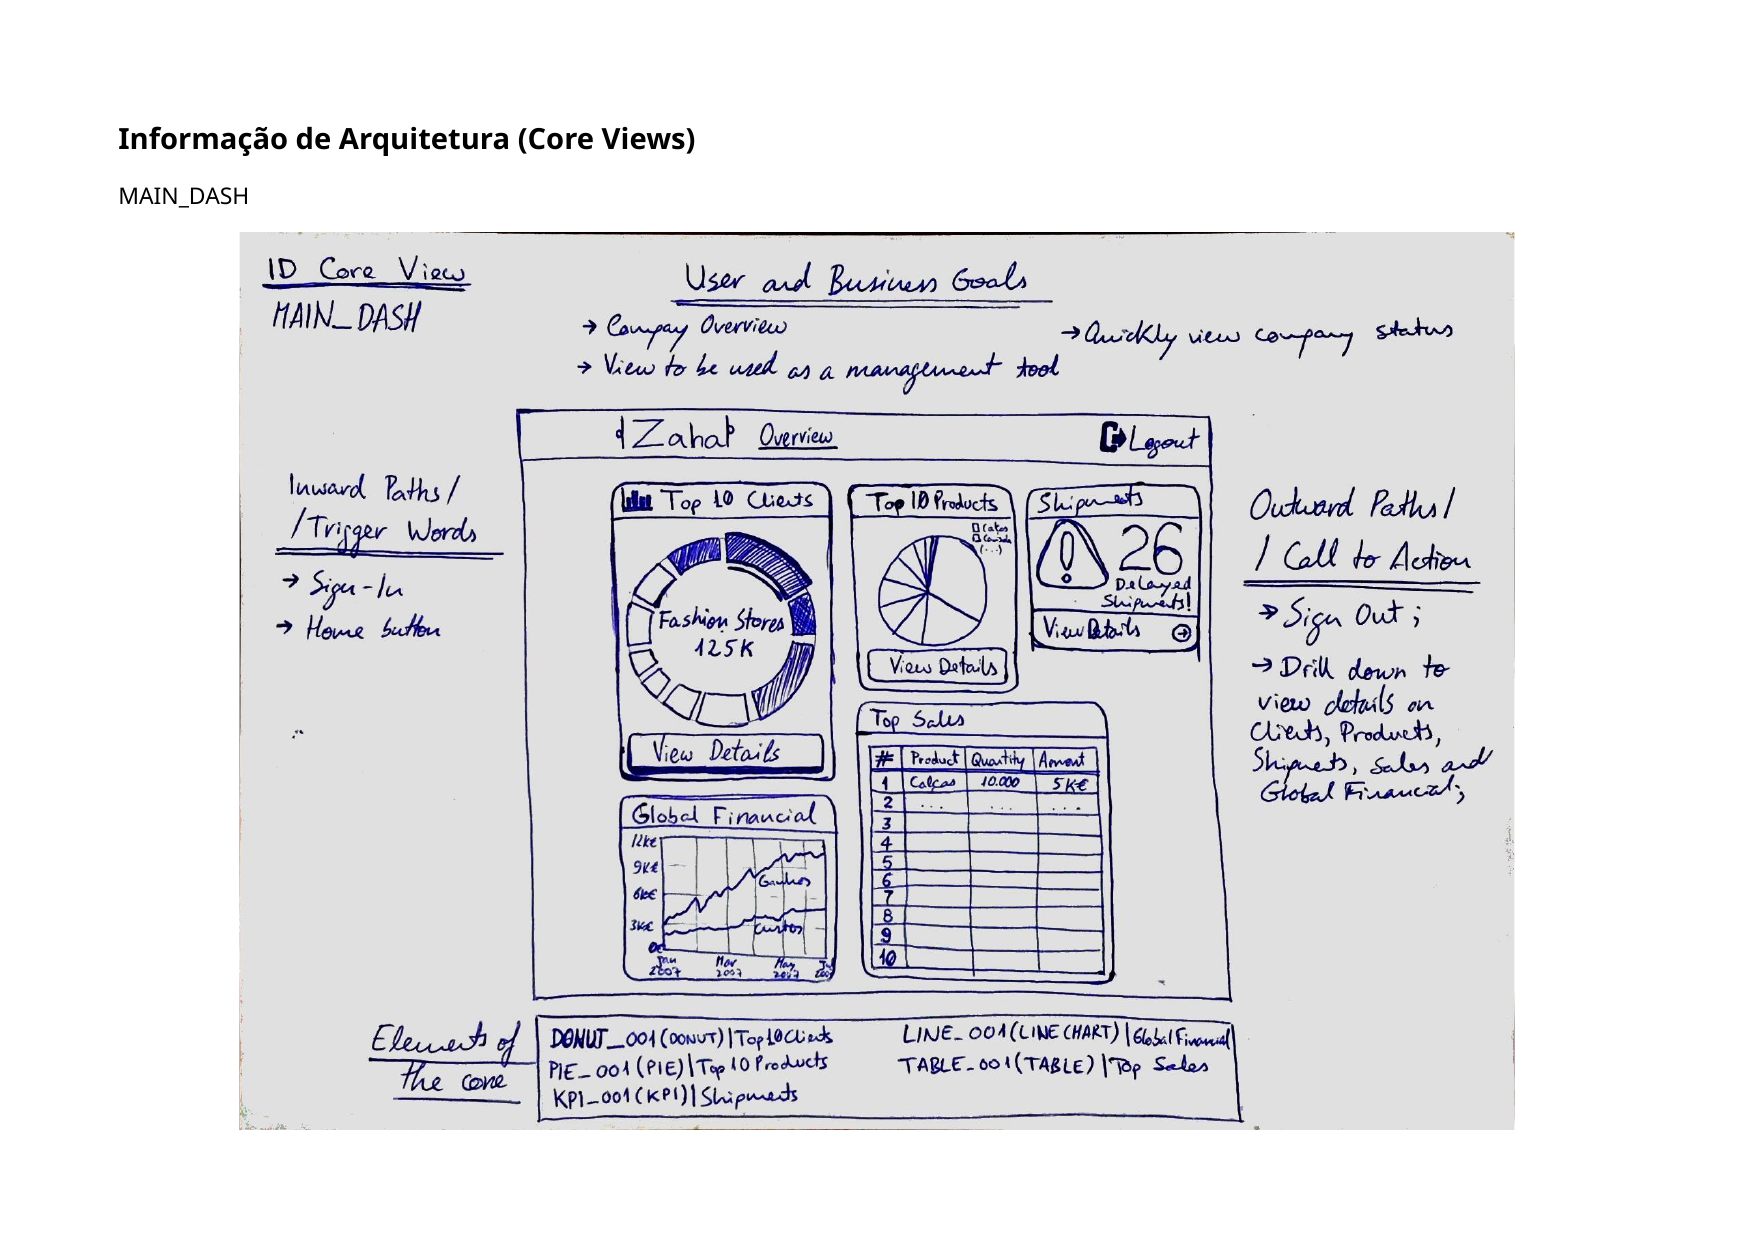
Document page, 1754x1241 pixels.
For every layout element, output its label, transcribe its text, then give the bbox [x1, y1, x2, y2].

text MAIN_DASH [118, 180, 1636, 212]
text Informação de Arquitetura (Core Views) [118, 118, 1636, 158]
